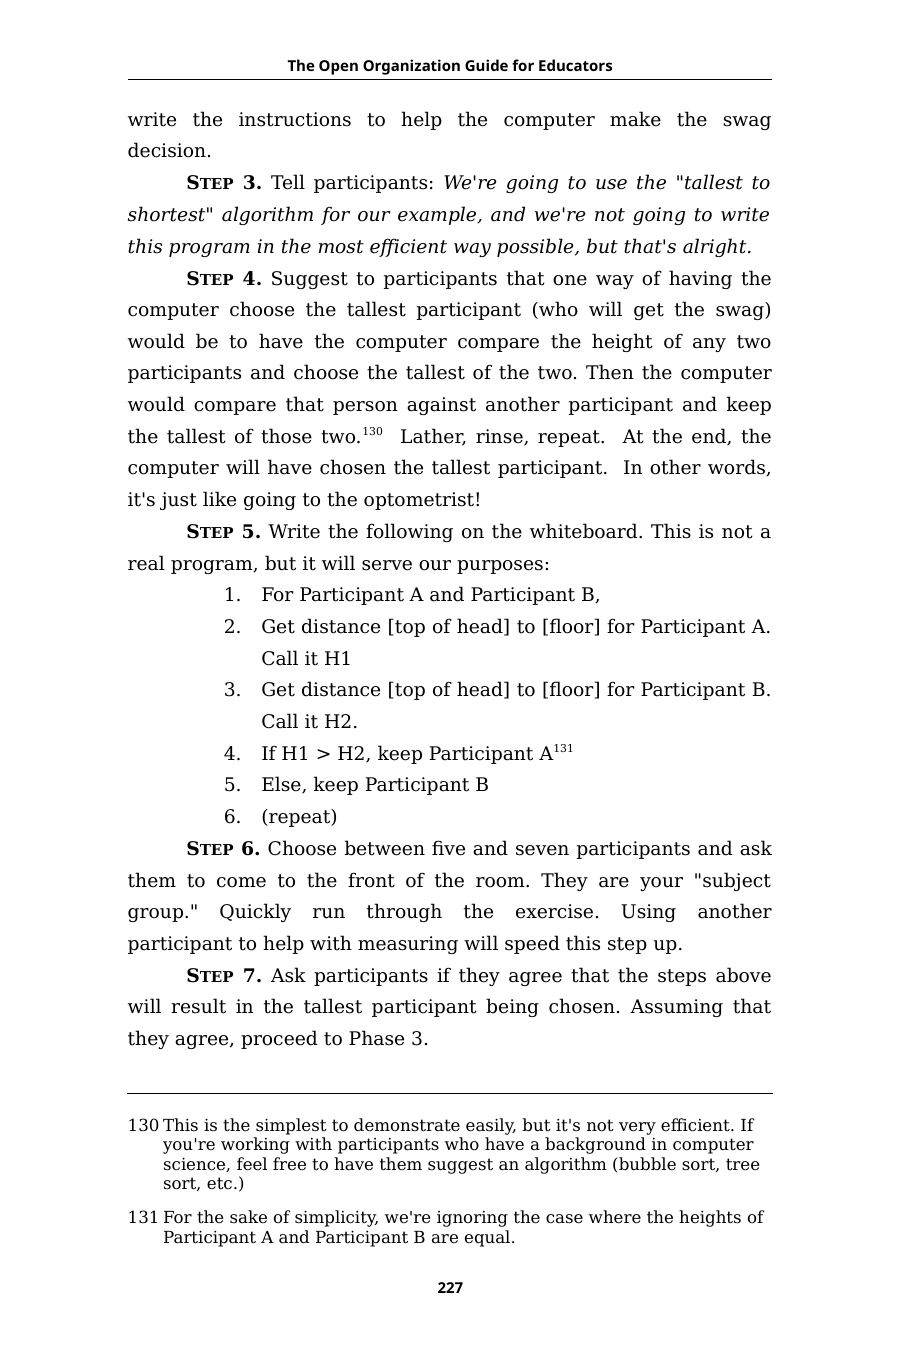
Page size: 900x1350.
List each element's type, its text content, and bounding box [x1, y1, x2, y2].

text write the instructions to help the computer make the swag decision. [127, 109, 772, 162]
text This is the simplest to demonstrate easily, but it's not very efficient. If you're working with participants who have a background in computer science, feel free to have them suggest an algorithm (bubble sort, tree sort, etc.) [127, 1116, 772, 1193]
list Get distance [top of head] to [floor] for Participant B. Call it H2. [223, 679, 772, 733]
text Step 7. Ask participants if they agree that the steps above will result in the tallest participant being chosen. Assuming that they agree, proceed to Phase 3. [127, 964, 772, 1050]
list For the sake of simplicity, we're ignoring the case where the heights of Participant A and Participant B are equal. [127, 1208, 772, 1247]
list Get distance [top of head] to [floor] for Participant A. Call it H1 [223, 616, 772, 669]
text Step 5. Write the following on the whiteboard. This is not a real program, but it will serve our purposes: [127, 521, 772, 574]
list If H1 > H2, keep Participant A [223, 743, 772, 764]
text Step 4. Suggest to participants that one way of having the computer choose the tallest participant (who will get the swag) would be to have the computer compare the height of any two participants and choose the tallest of the two. Then the computer would compare that person against another participant and keep the tallest of those two. Lather, rinse, repeat. At the end, the computer will have chosen the tallest participant. In other words, it's just like going to the optometrist! [127, 267, 772, 511]
text Step 6. Choose between five and seven participants and ask them to come to the front of the room. They are your "subject group." Quickly run through the exercise. Using another participant to help with measuring will speed this step up. [127, 838, 772, 955]
list For Participant A and Participant B, [223, 584, 772, 606]
text Step 3. Tell participants: We're going to use the "tallest to shortest" algorithm for our example, and we're not going to write this program in the most efficient way possible, but that's alright. [127, 172, 772, 257]
list Else, keep Participant B [223, 774, 772, 796]
list (repeat) [223, 806, 772, 828]
